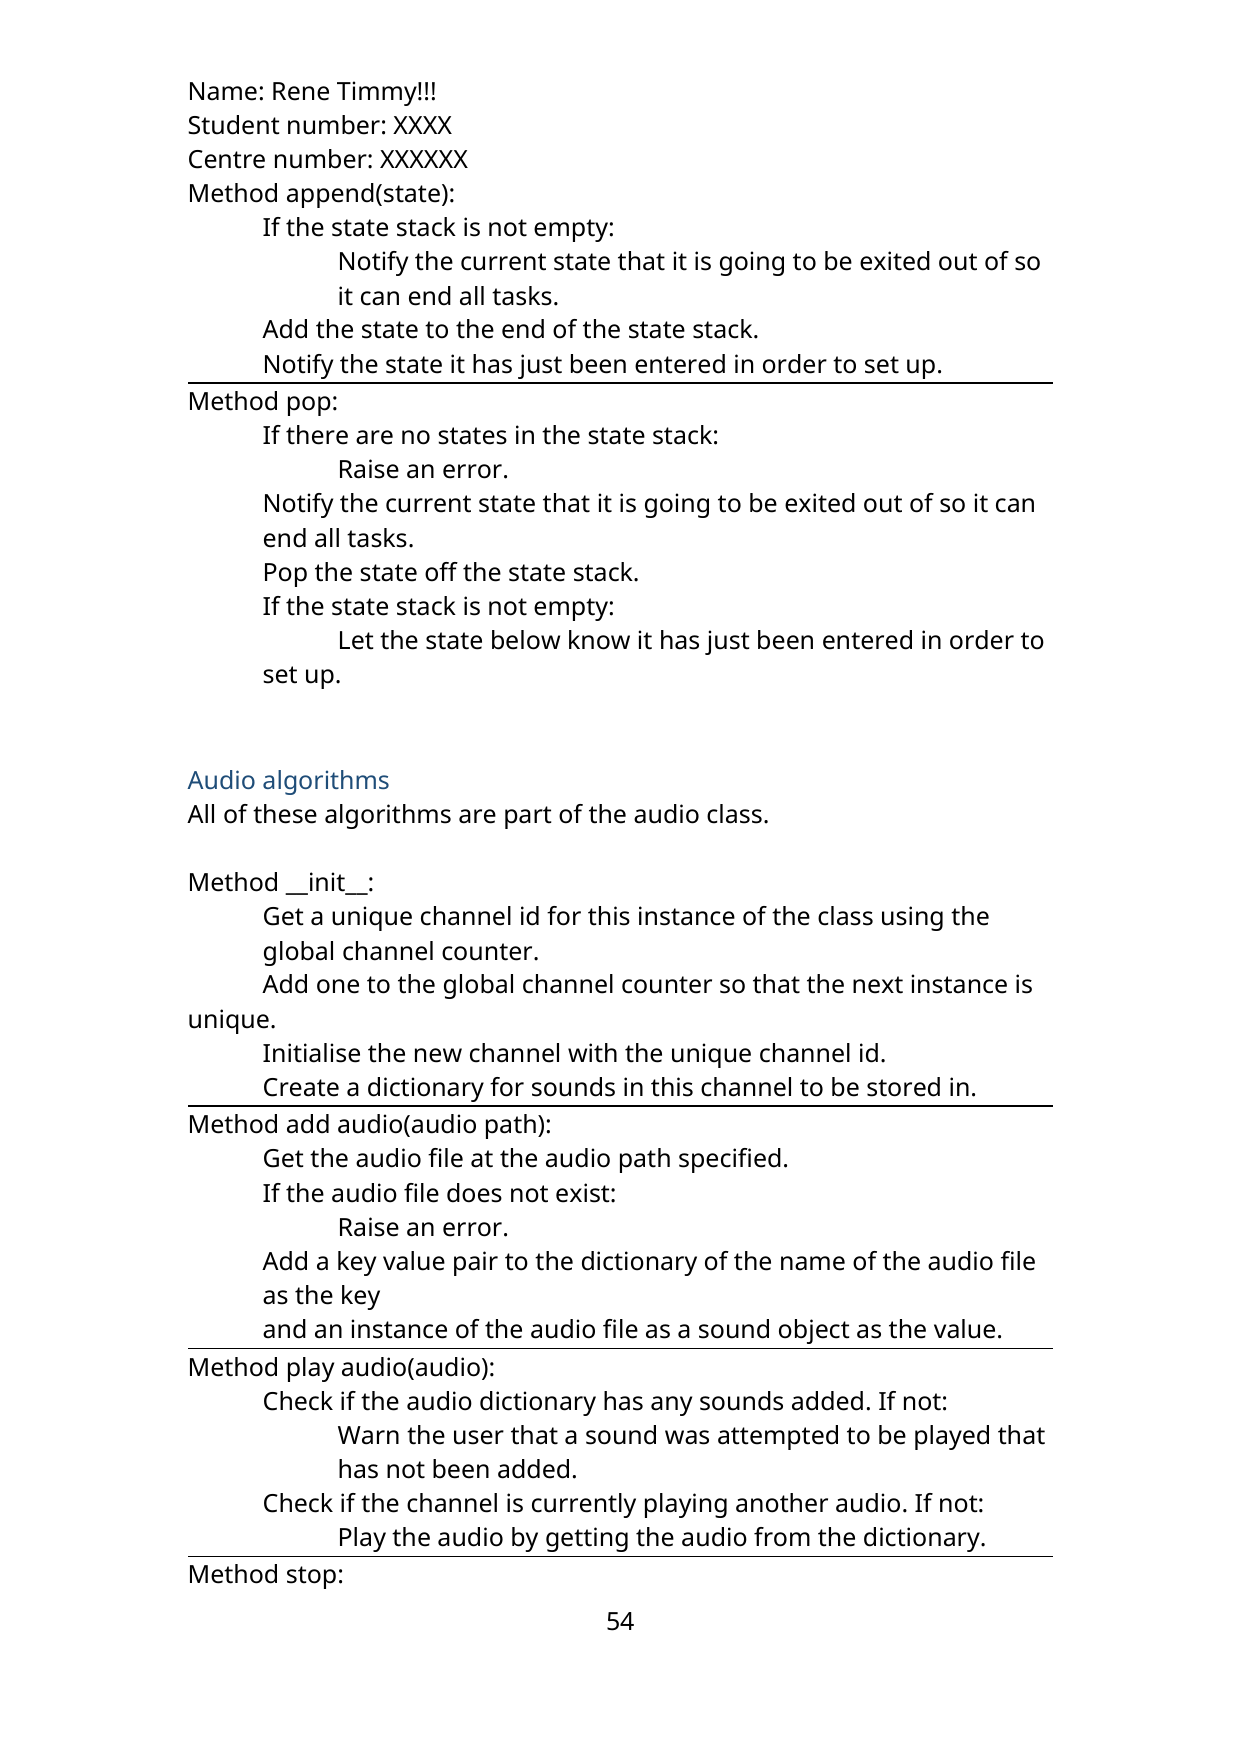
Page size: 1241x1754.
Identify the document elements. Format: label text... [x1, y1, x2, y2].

text Notify the current state that it is going to be exited out of so it can end all tasks. [337, 244, 1053, 312]
text Add one to the global channel counter so that the next instance is unique. [187, 967, 1053, 1035]
text Get the audio file at the audio path specified. [187, 1141, 1053, 1175]
text If the state stack is not empty: [262, 588, 1053, 622]
text Add the state to the end of the state stack. [187, 312, 1053, 346]
text Method play audio(audio): [187, 1349, 1053, 1383]
text Notify the current state that it is going to be exited out of so it can end all tasks. [262, 486, 1053, 554]
text Raise an error. [187, 1209, 1053, 1243]
text If the state stack is not empty: [187, 210, 1053, 244]
text Get a unique channel id for this instance of the class using the global channel counter. [262, 899, 1053, 967]
text Notify the state it has just been entered in order to set up. [187, 346, 1053, 384]
text Method add audio(audio path): [187, 1107, 1053, 1141]
text and an instance of the audio file as a sound object as the value. [187, 1311, 1053, 1349]
text Play the audio by getting the audio from the dictionary. [187, 1519, 1053, 1557]
text Method pop: [187, 384, 1053, 418]
text Let the state below know it has just been entered in order to set up. [262, 622, 1053, 691]
text If the audio file does not exist: [187, 1175, 1053, 1209]
text Initialise the new channel with the unique channel id. [187, 1035, 1053, 1069]
text Add a key value pair to the dictionary of the name of the audio file as the key [262, 1243, 1053, 1311]
text Create a dictionary for sounds in this channel to be stored in. [187, 1069, 1053, 1107]
text If there are no states in the state stack: [187, 418, 1053, 452]
text Check if the channel is currently playing another audio. If not: [187, 1485, 1053, 1519]
subtitle Audio algorithms [187, 763, 1053, 797]
text Raise an error. [187, 452, 1053, 486]
text Method append(state): [187, 176, 1053, 210]
text Method __init__: [187, 865, 1053, 899]
text Pop the state off the state stack. [262, 554, 1053, 588]
text All of these algorithms are part of the audio class. [187, 797, 1053, 831]
text Check if the audio dictionary has any sounds added. If not: [187, 1383, 1053, 1417]
text Warn the user that a sound was attempted to be played that has not been added. [337, 1417, 1053, 1485]
text Method stop: [187, 1557, 1053, 1591]
